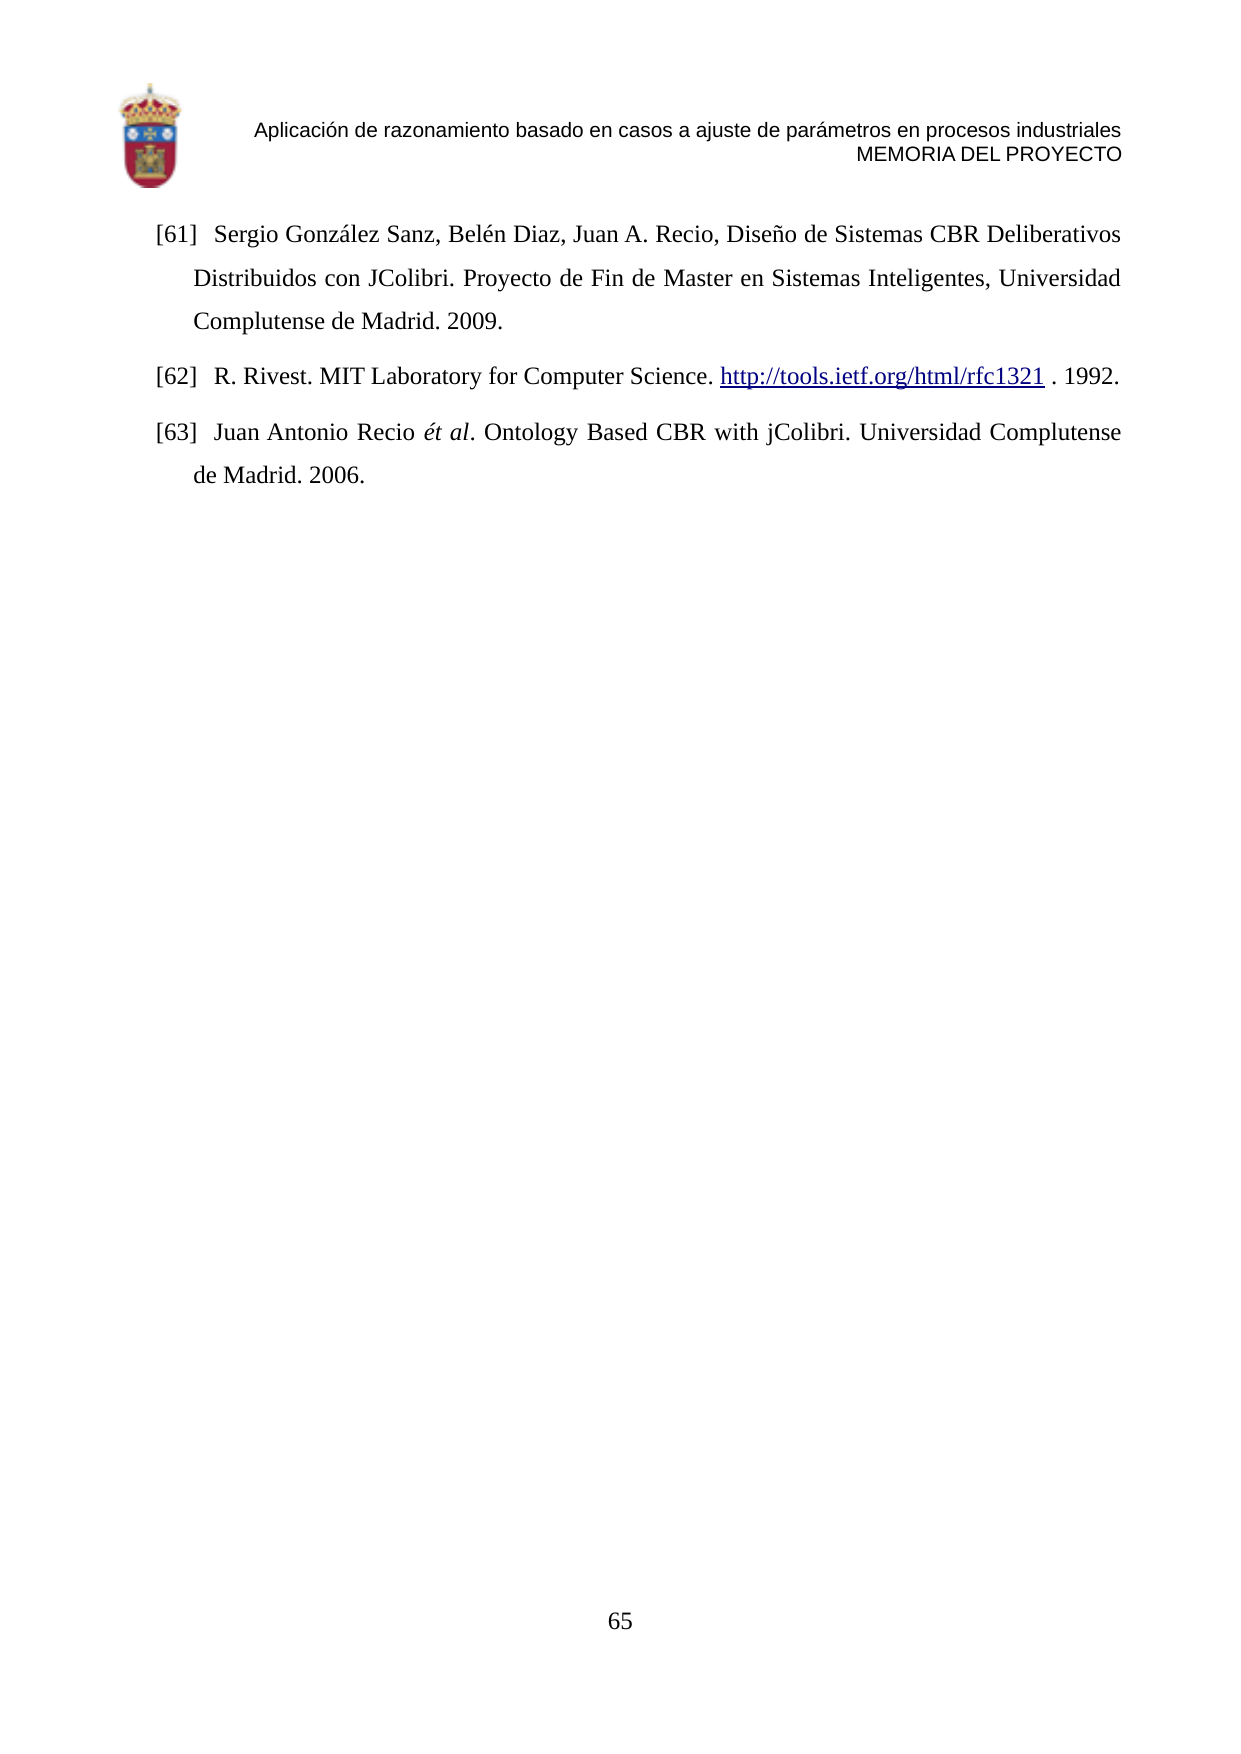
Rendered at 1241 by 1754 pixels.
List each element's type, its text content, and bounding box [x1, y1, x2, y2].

list R. Rivest. MIT Laboratory for Computer Science. http://tools.ietf.org/html/rfc1321 . 1992. [156, 361, 1122, 390]
list Sergio González Sanz, Belén Diaz, Juan A. Recio, Diseño de Sistemas CBR Deliberativos Distribuidos con JColibri. Proyecto de Fin de Master en Sistemas Inteligentes, Universidad Complutense de Madrid. 2009. [156, 219, 1122, 334]
list Juan Antonio Recio ét al. Ontology Based CBR with jColibri. Universidad Complutense de Madrid. 2006. [156, 417, 1122, 489]
picture [117, 83, 184, 188]
